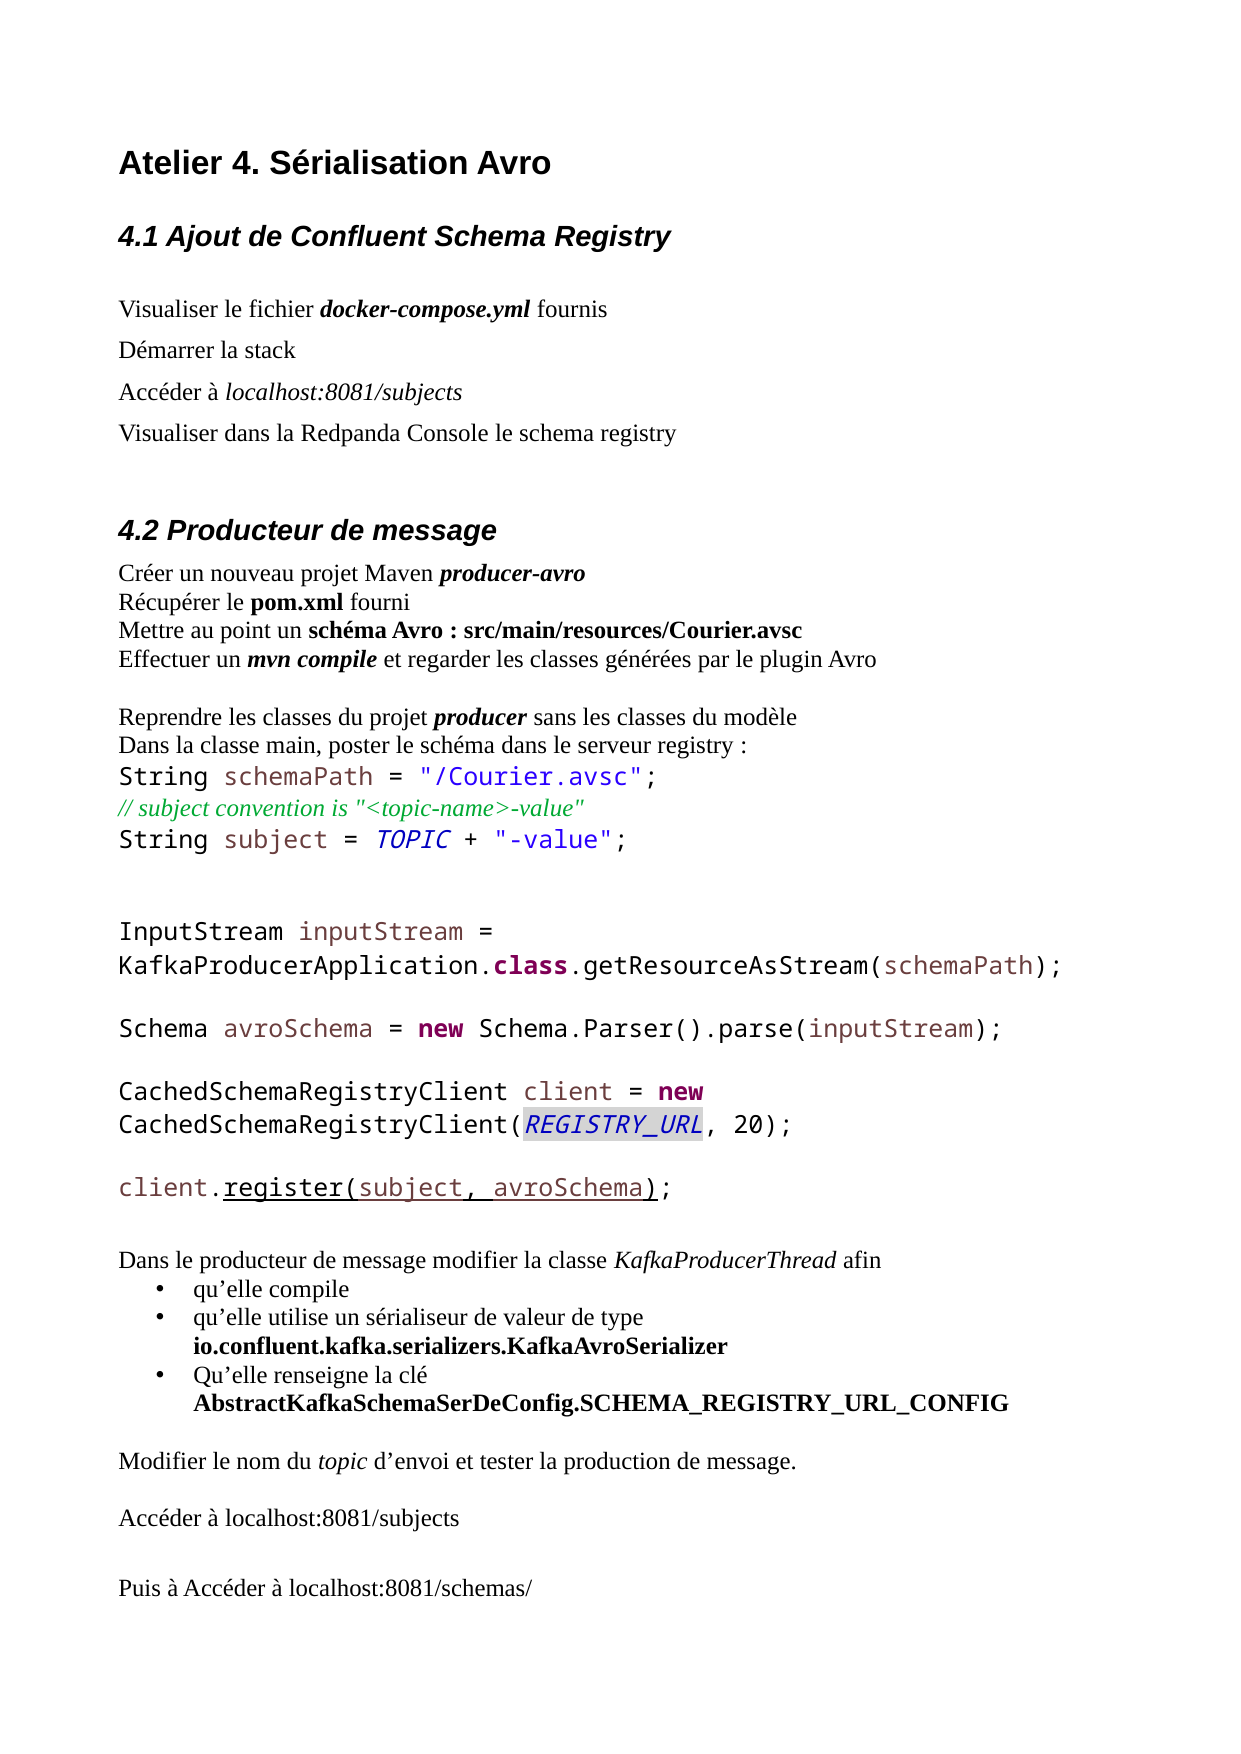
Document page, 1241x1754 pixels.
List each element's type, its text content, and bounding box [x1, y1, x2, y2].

text Accéder à localhost:8081/subjects [118, 1503, 1122, 1532]
text Puis à Accéder à localhost:8081/schemas/ [118, 1573, 1122, 1601]
subtitle 4.2 Producteur de message [118, 513, 1122, 546]
list qu’elle compile [156, 1274, 1122, 1302]
text Modifier le nom du topic d’envoi et tester la production de message. [118, 1446, 1122, 1474]
text Dans le producteur de message modifier la classe KafkaProducerThread afin [118, 1245, 1122, 1274]
subtitle Atelier 4. Sérialisation Avro [118, 143, 1122, 182]
subtitle 4.1 Ajout de Confluent Schema Registry [118, 219, 1122, 253]
text CachedSchemaRegistryClient client = new CachedSchemaRegistryClient(REGISTRY_URL, 20); [118, 1073, 1122, 1141]
text Mettre au point un schéma Avro : src/main/resources/Courier.avsc [118, 616, 1122, 644]
text Visualiser dans la Redpanda Console le schema registry [118, 418, 1122, 447]
list qu’elle utilise un sérialiseur de valeur de type io.confluent.kafka.serializers.KafkaAvroSerializer [156, 1302, 1122, 1360]
text // subject convention is "<topic-name>-value" [118, 793, 1122, 822]
text Créer un nouveau projet Maven producer-avro [118, 559, 1122, 587]
text Reprendre les classes du projet producer sans les classes du modèle [118, 702, 1122, 730]
text String subject = TOPIC + "-value"; [118, 822, 1122, 856]
list Qu’elle renseigne la clé AbstractKafkaSchemaSerDeConfig.SCHEMA_REGISTRY_URL_CONFIG [156, 1360, 1122, 1446]
text Visualiser le fichier docker-compose.yml fournis [118, 294, 1122, 323]
text Démarrer la stack [118, 335, 1122, 364]
text Accéder à localhost:8081/subjects [118, 377, 1122, 405]
text Récupérer le pom.xml fourni [118, 587, 1122, 616]
text InputStream inputStream = KafkaProducerApplication.class.getResourceAsStream(schemaPath); [118, 913, 1122, 982]
text Effectuer un mvn compile et regarder les classes générées par le plugin Avro [118, 644, 1122, 673]
text client.register(subject, avroSchema); [118, 1170, 1122, 1204]
text String schemaPath = "/Courier.avsc"; [118, 759, 1122, 793]
text Schema avroSchema = new Schema.Parser().parse(inputStream); [118, 1010, 1122, 1044]
text Dans la classe main, poster le schéma dans le serveur registry : [118, 730, 1122, 759]
